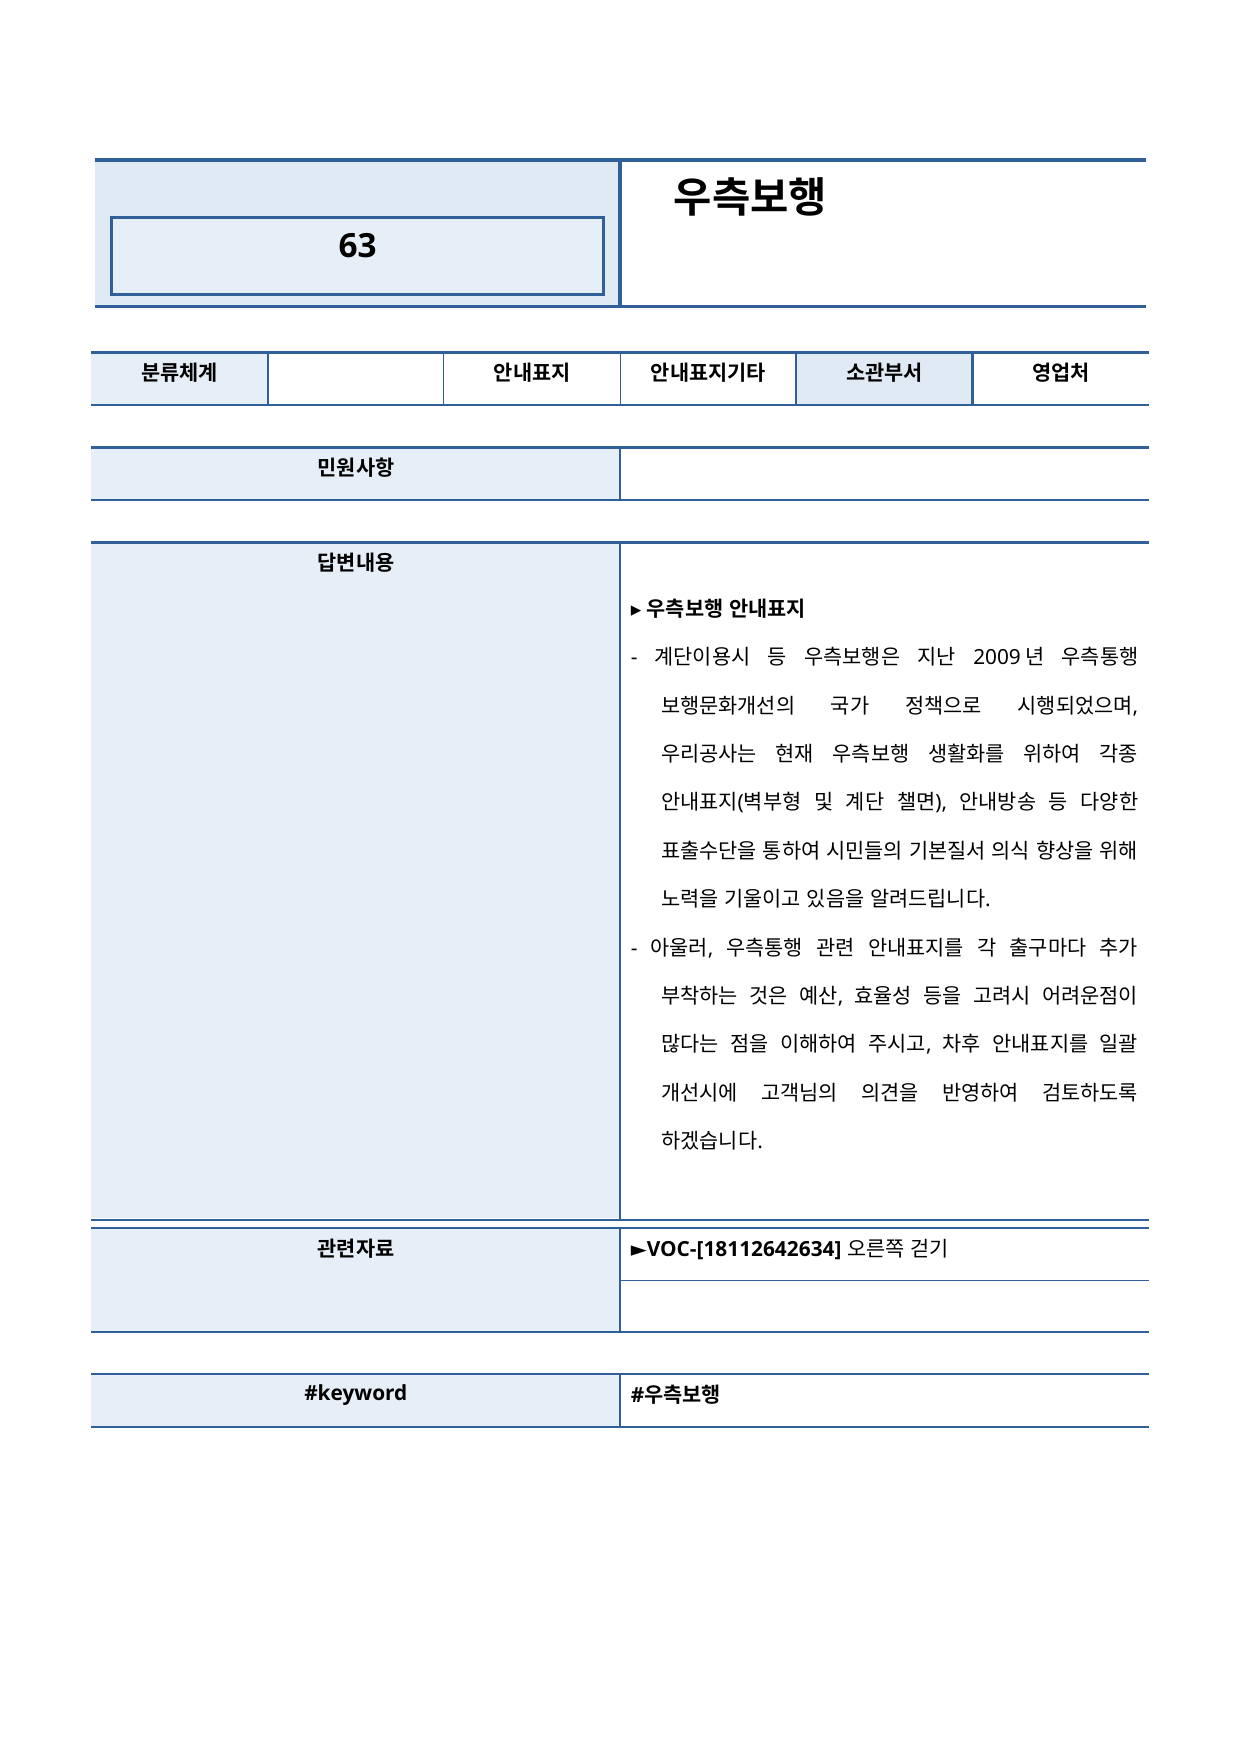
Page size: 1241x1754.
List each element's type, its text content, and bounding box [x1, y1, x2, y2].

table_header #우측보행 [621, 1375, 1149, 1426]
table_header [621, 449, 1149, 499]
table_header 영업처 [974, 354, 1149, 404]
table_header ▸ 우측보행 안내표지 - 계단이용시 등 우측보행은 지난 2009년 우측통행 보행문화개선의 국가 정책으로 시행되었으며, 우리공사는 현재 우측보행 생활화를 위하여 각종 안내표지(벽부형 및 계단 챌면), 안내방송 등 다양한 표출수단을 통하여 시민들의 기본질서 의식 향상을 위해 노력을 기울이고 있음을 알려드립니다. - 아울러, 우측통행 관련 안내표지를 각 출구마다 추가 부착하는 것은 예산, 효율성 등을 고려시 어려운점이 많다는 점을 이해하여 주시고, 차후 안내표지를 일괄 개선시에 고객님의 의견을 반영하여 검토하도록 하겠습니다. [621, 544, 1149, 1218]
table_header [95, 162, 618, 305]
table_header [269, 354, 443, 404]
table_header 소관부서 [797, 354, 971, 404]
table_header 민원사항 [91, 449, 619, 499]
table_cell [621, 1281, 1149, 1331]
table_header 답변내용 [91, 544, 619, 1218]
table_header 안내표지 [444, 354, 620, 404]
table_header 안내표지기타 [621, 354, 795, 404]
table_header 우측보행 [622, 162, 1146, 305]
table_header ►VOC-[18112642634] 오른쪽 걷기 [621, 1229, 1149, 1279]
table_header 분류체계 [91, 354, 267, 404]
table_header #keyword [91, 1375, 619, 1426]
table_header 관련자료 [91, 1229, 619, 1331]
table_header 63 [113, 219, 602, 293]
